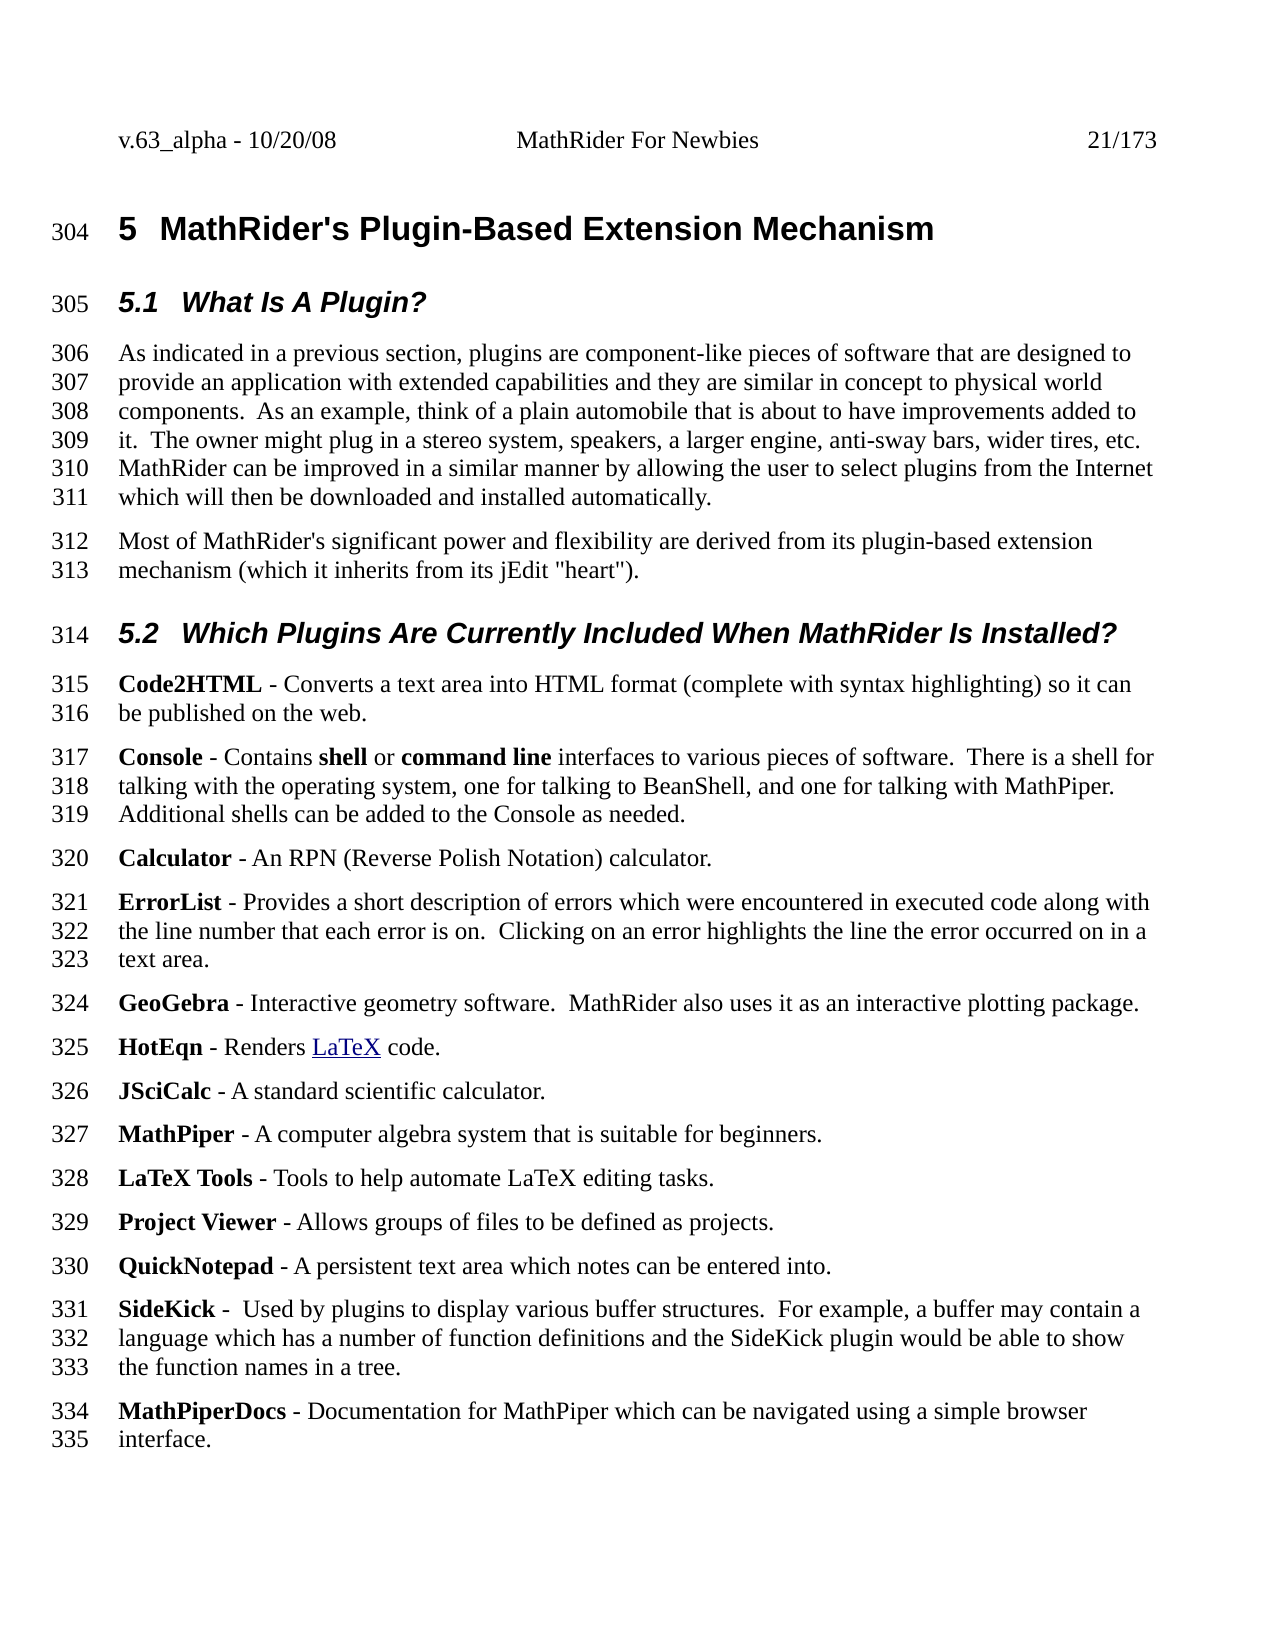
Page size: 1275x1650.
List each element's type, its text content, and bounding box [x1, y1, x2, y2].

text Calculator - An RPN (Reverse Polish Notation) calculator. [118, 843, 1157, 872]
subtitle MathRider's Plugin-Based Extension Mechanism [118, 209, 1157, 247]
text LaTeX Tools - Tools to help automate LaTeX editing tasks. [118, 1163, 1157, 1192]
text MathPiper - A computer algebra system that is suitable for beginners. [118, 1119, 1157, 1148]
text SideKick - Used by plugins to display various buffer structures. For example, a buffer may contain a language which has a number of function definitions and the SideKick plugin would be able to show the function names in a tree. [118, 1294, 1157, 1381]
text JSciCalc - A standard scientific calculator. [118, 1076, 1157, 1104]
text MathPiperDocs - Documentation for MathPiper which can be navigated using a simple browser interface. [118, 1396, 1157, 1453]
text ErrorList - Provides a short description of errors which were encountered in executed code along with the line number that each error is on. Clicking on an error highlights the line the error occurred on in a text area. [118, 887, 1157, 973]
text Console - Contains shell or command line interfaces to various pieces of software. There is a shell for talking with the operating system, one for talking to BeanShell, and one for talking with MathPiper. Additional shells can be added to the Console as needed. [118, 742, 1157, 828]
subtitle Which Plugins Are Currently Included When MathRider Is Installed? [118, 616, 1157, 649]
text As indicated in a previous section, plugins are component-like pieces of software that are designed to provide an application with extended capabilities and they are similar in concept to physical world components. As an example, think of a plain automobile that is about to have improvements added to it. The owner might plug in a stereo system, speakers, a larger engine, anti-sway bars, wider tires, etc. MathRider can be improved in a similar manner by allowing the user to select plugins from the Internet which will then be downloaded and installed automatically. [118, 338, 1157, 511]
text Project Viewer - Allows groups of files to be defined as projects. [118, 1207, 1157, 1236]
text HotEqn - Renders LaTeX code. [118, 1032, 1157, 1061]
subtitle What Is A Plugin? [118, 285, 1157, 318]
text Code2HTML - Converts a text area into HTML format (complete with syntax highlighting) so it can be published on the web. [118, 669, 1157, 727]
text Most of MathRider's significant power and flexibility are derived from its plugin-based extension mechanism (which it inherits from its jEdit "heart"). [118, 526, 1157, 583]
text GeoGebra - Interactive geometry software. MathRider also uses it as an interactive plotting package. [118, 988, 1157, 1017]
text QuickNotepad - A persistent text area which notes can be entered into. [118, 1251, 1157, 1279]
